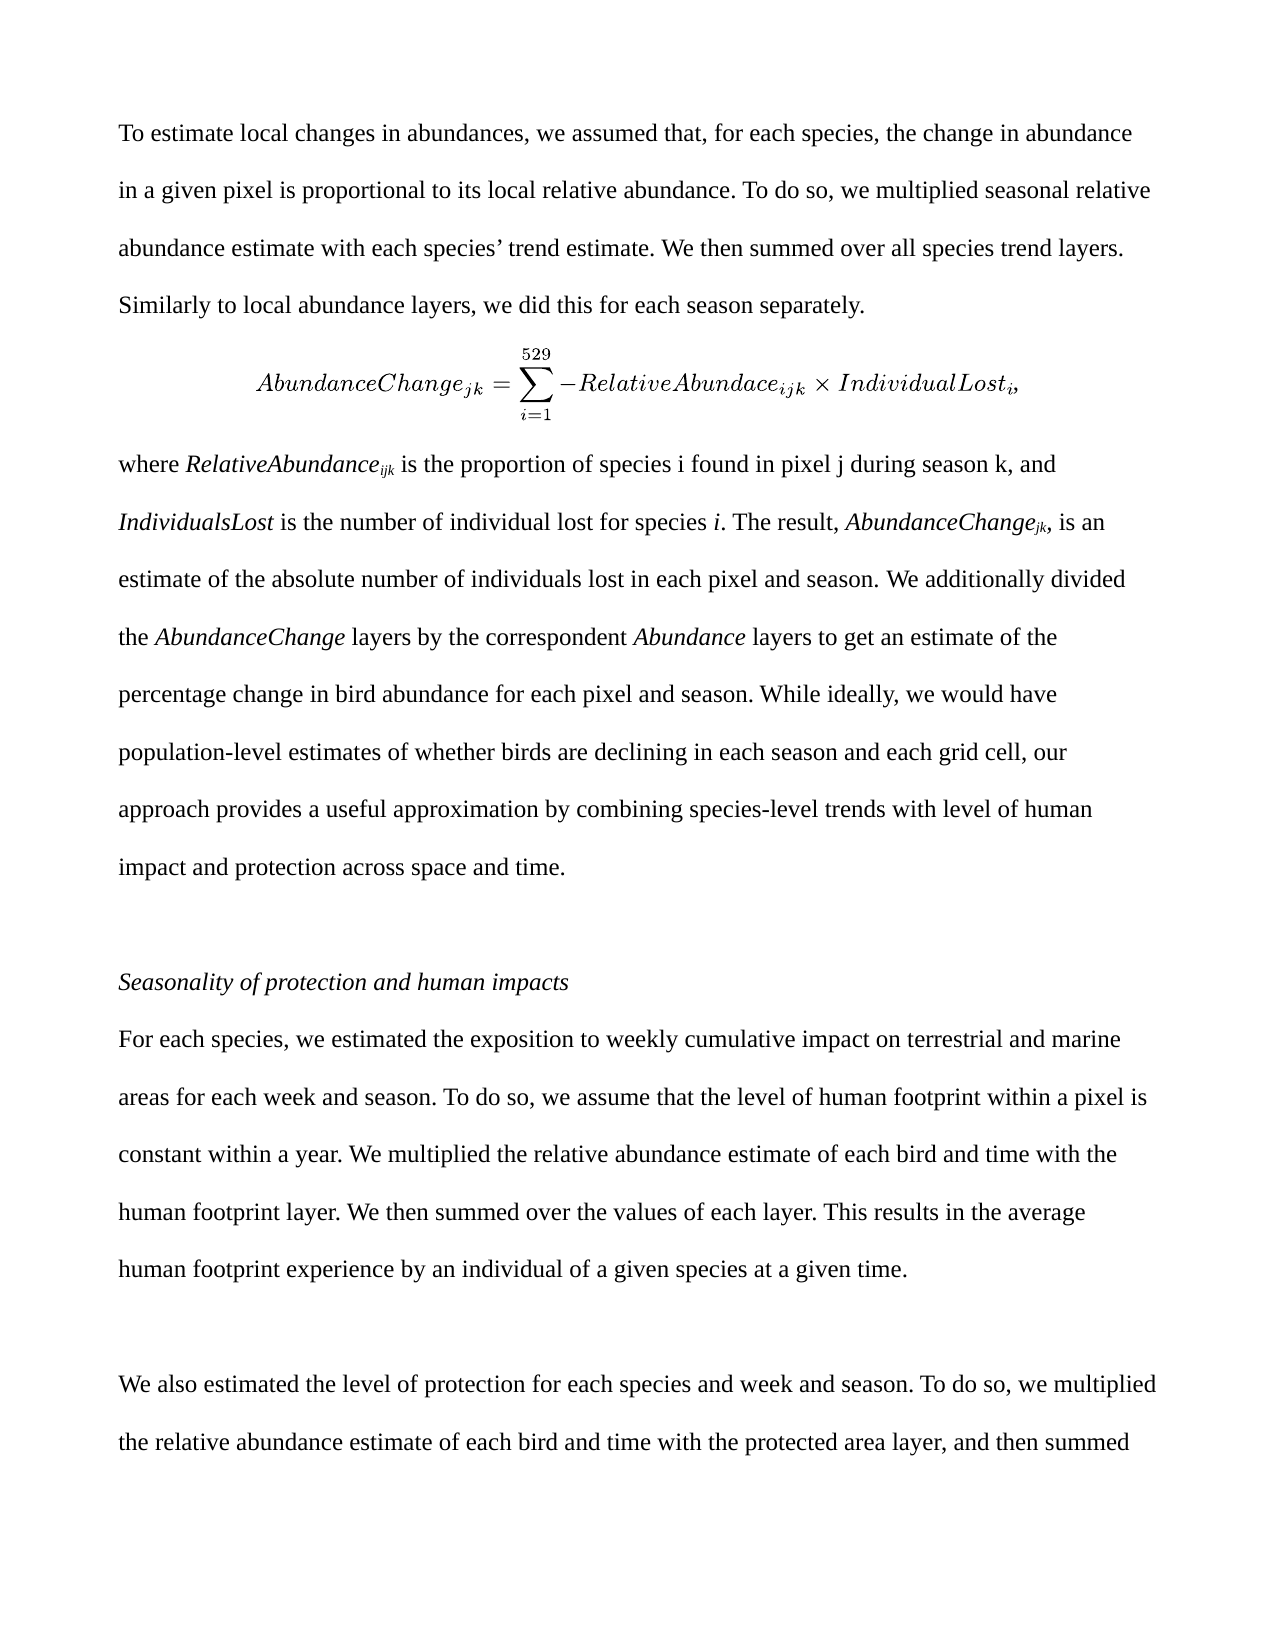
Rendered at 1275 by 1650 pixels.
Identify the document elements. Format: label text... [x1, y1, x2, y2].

text We also estimated the level of protection for each species and week and season. To do so, we multiplied the relative abundance estimate of each bird and time with the protected area layer, and then summed [118, 1369, 1157, 1456]
text For each species, we estimated the exposition to weekly cumulative impact on terrestrial and marine areas for each week and season. To do so, we assume that the level of human footprint within a pixel is constant within a year. We multiplied the relative abundance estimate of each bird and time with the human footprint layer. We then summed over the values of each layer. This results in the average human footprint experience by an individual of a given species at a given time. [118, 1024, 1157, 1283]
text where RelativeAbundanceijk is the proportion of species i found in pixel j during season k, and IndividualsLost is the number of individual lost for species i. The result, AbundanceChangejk, is an estimate of the absolute number of individuals lost in each pixel and season. We additionally divided the AbundanceChange layers by the correspondent Abundance layers to get an estimate of the percentage change in bird abundance for each pixel and season. While ideally, we would have population-level estimates of whether birds are declining in each season and each grid cell, our approach provides a useful approximation by combining species-level trends with level of human impact and protection across space and time. [118, 449, 1157, 881]
text , [549, 348, 1157, 421]
text Seasonality of protection and human impacts [118, 967, 1157, 996]
text To estimate local changes in abundances, we assumed that, for each species, the change in abundance in a given pixel is proportional to its local relative abundance. To do so, we multiplied seasonal relative abundance estimate with each species’ trend estimate. We then summed over all species trend layers. Similarly to local abundance layers, we did this for each season separately. [118, 118, 1157, 319]
text [118, 348, 523, 421]
